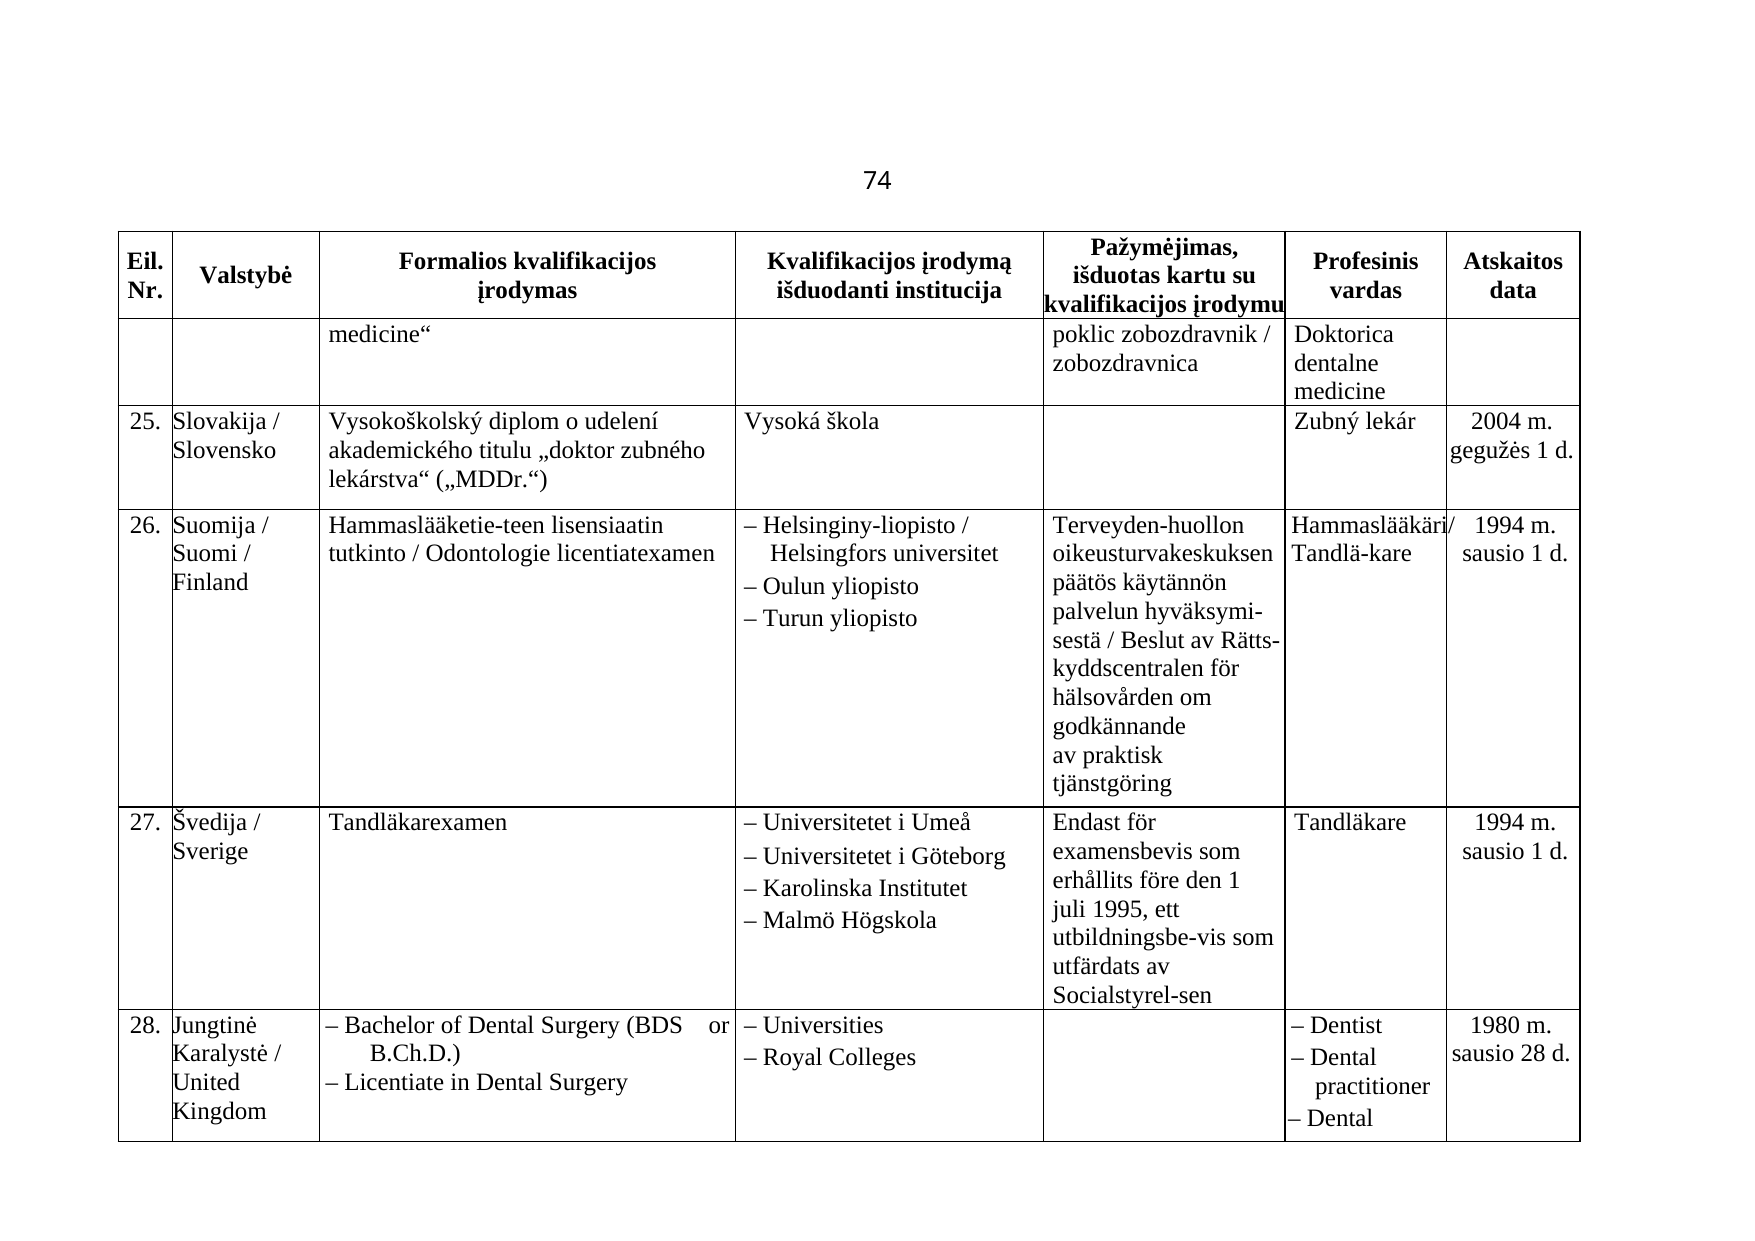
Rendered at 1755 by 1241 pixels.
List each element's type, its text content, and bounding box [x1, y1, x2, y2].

table_cell – Dentist – Dental practitioner – Dental [1286, 1010, 1446, 1141]
table_cell 2004 m. gegužės 1 d. [1447, 406, 1579, 509]
table_cell 28. [119, 1010, 172, 1141]
table_header Profesinis vardas [1286, 232, 1446, 318]
table_cell 1994 m. sausio 1 d. [1447, 510, 1579, 806]
table_cell – Universities – Royal Colleges [736, 1010, 1043, 1141]
table_cell [1044, 1010, 1284, 1141]
table_cell Tandläkare [1286, 808, 1446, 1009]
table_cell – Helsinginy-liopisto / Helsingfors universitet – Oulun yliopisto – Turun yliopisto [736, 510, 1043, 806]
table_cell – Bachelor of Dental Surgery (BDS or B.Ch.D.) – Licentiate in Dental Surgery [320, 1010, 735, 1141]
table_cell Vysokoškolský diplom o udelení akademického titulu „doktor zubného lekárstva“ („MDDr.“) [320, 406, 735, 509]
table_cell poklic zobozdravnik / zobozdravnica [1044, 319, 1284, 405]
table_header Atskaitos data [1447, 232, 1579, 318]
table_cell Tandläkarexamen [320, 808, 735, 1009]
table_cell Hammaslääkäri/ Tandlä-kare [1286, 510, 1446, 806]
table_cell [1044, 406, 1284, 509]
table_cell 1980 m. sausio 28 d. [1447, 1010, 1579, 1141]
table_cell Hammaslääketie-teen lisensiaatin tutkinto / Odontologie licentiatexamen [320, 510, 735, 806]
table_cell 1994 m. sausio 1 d. [1447, 808, 1579, 1009]
table_cell Doktorica dentalne medicine [1286, 319, 1446, 405]
table_header Eil. Nr. [119, 232, 172, 318]
table_cell 27. [119, 808, 172, 1009]
table_header Formalios kvalifikacijos įrodymas [320, 232, 735, 318]
table_cell – Universitetet i Umeå – Universitetet i Göteborg – Karolinska Institutet – Malmö Högskola [736, 808, 1043, 1009]
table_cell [173, 319, 319, 405]
table_cell medicine“ [320, 319, 735, 405]
table_cell Endast för examensbevis som erhållits före den 1 juli 1995, ett utbildningsbe-vis som utfärdats av Socialstyrel-sen [1044, 808, 1284, 1009]
table_cell Jungtinė Karalystė / United Kingdom [173, 1010, 319, 1141]
table_cell Vysoká škola [736, 406, 1043, 509]
table_header Pažymėjimas, išduotas kartu su kvalifikacijos įrodymu [1044, 232, 1284, 318]
table_cell Slovakija / Slovensko [173, 406, 319, 509]
table_header Valstybė [173, 232, 319, 318]
table_cell 25. [119, 406, 172, 509]
table_cell 26. [119, 510, 172, 806]
table_header Kvalifikacijos įrodymą išduodanti institucija [736, 232, 1043, 318]
table_cell Zubný lekár [1286, 406, 1446, 509]
table_cell Terveyden-huollon oikeusturvakeskuksen päätös käytännön palvelun hyväksymi- sestä / Beslut av Rätts- kyddscentralen för hälsovården om godkännande av praktisk tjänstgöring [1044, 510, 1284, 806]
table_cell [736, 319, 1043, 405]
table_cell [119, 319, 172, 405]
table_cell Suomija / Suomi / Finland [173, 510, 319, 806]
table_cell Švedija / Sverige [173, 808, 319, 1009]
table_cell [1447, 319, 1579, 405]
